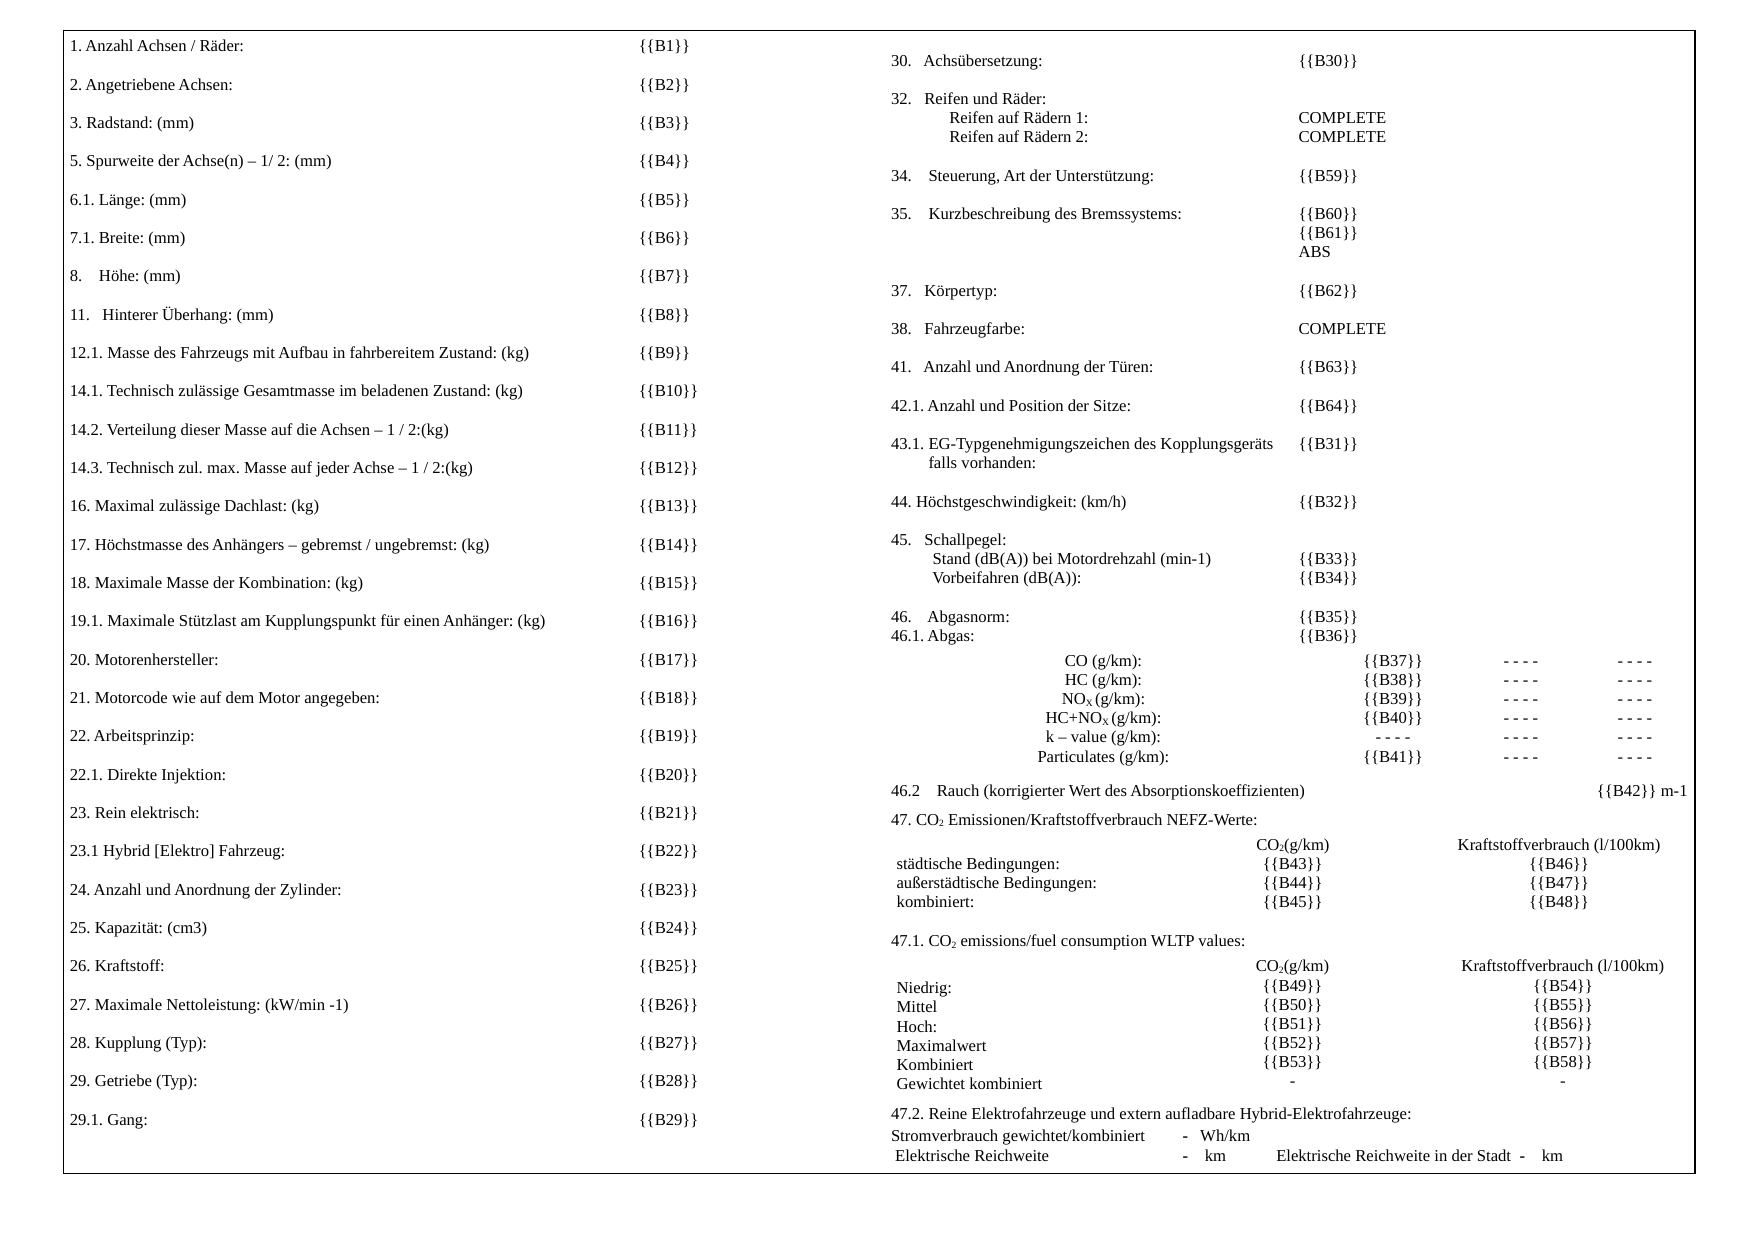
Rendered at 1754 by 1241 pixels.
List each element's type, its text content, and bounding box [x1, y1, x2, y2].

table_header 30. Achsübersetzung: 32. Reifen und Räder: Reifen auf Rädern 1: Reifen auf Rädern 2: 34. Steuerung, Art der Unterstützung: 35. Kurzbeschreibung des Bremssystems: 37. Körpertyp: 38. Fahrzeugfarbe: 41. Anzahl und Anordnung der Türen: 42.1. Anzahl und Position der Sitze: 43.1. EG-Typgenehmigungszeichen des Kopplungsgeräts falls vorhanden: 44. Höchstgeschwindigkeit: (km/h) 45. Schallpegel: Stand (dB(A)) bei Motordrehzahl (min-1) Vorbeifahren (dB(A)): 46. Abgasnorm: 46.1. Abgas: [891, 51, 1298, 645]
table_header Niedrig: Mittel Hoch: Maximalwert Kombiniert Gewichtet kombiniert [891, 950, 1157, 1104]
table_header - - - - - - - - - - - - - - - - - - - - - - - - [1576, 645, 1694, 781]
table_header [64, 31, 885, 1173]
table_header 46.2 Rauch (korrigierter Wert des Absorptionskoeffizienten) {{B42}} m-1 47. CO2 Emissionen/Kraftstoffverbrauch NEFZ-Werte: 47.1. CO2 emissions/fuel consumption WLTP values: 47.2. Reine Elektrofahrzeuge und extern aufladbare Hybrid-Elektrofahrzeuge: Stromverbrauch gewichtet/kombiniert - Wh/km Elektrische Reichweite - km Elektrische Reichweite in der Stadt - km [885, 31, 1694, 1173]
table_header {{B1}} {{B2}} {{B3}} {{B4}} {{B5}} {{B6}} {{B7}} {{B8}} {{B9}} {{B10}} {{B11}} {{B12}} {{B13}} {{B14}} {{B15}} {{B16}} {{B17}} {{B18}} {{B19}} {{B20}} {{B21}} {{B22}} {{B23}} {{B24}} {{B25}} {{B26}} {{B27}} {{B28}} {{B29}} [639, 36, 879, 1167]
table_header {{B30}} COMPLETE COMPLETE {{B59}} {{B60}} {{B61}} ABS {{B62}} COMPLETE {{B63}} {{B64}} {{B31}} {{B32}} {{B33}} {{B34}} {{B35}} {{B36}} [1298, 51, 1694, 645]
table_header Kraftstoffverbrauch (l/100km) {{B46}} {{B47}} {{B48}} [1428, 829, 1689, 917]
table_header CO2(g/km) {{B49}} {{B50}} {{B51}} {{B52}} {{B53}} - [1157, 950, 1428, 1104]
table_header CO2(g/km) {{B43}} {{B44}} {{B45}} [1157, 829, 1428, 917]
table_header 1. Anzahl Achsen / Räder: 2. Angetriebene Achsen: 3. Radstand: (mm) 5. Spurweite der Achse(n) – 1/ 2: (mm) 6.1. Länge: (mm) 7.1. Breite: (mm) 8. Höhe: (mm) 11. Hinterer Überhang: (mm) 12.1. Masse des Fahrzeugs mit Aufbau in fahrbereitem Zustand: (kg) 14.1. Technisch zulässige Gesamtmasse im beladenen Zustand: (kg) 14.2. Verteilung dieser Masse auf die Achsen – 1 / 2:(kg) 14.3. Technisch zul. max. Masse auf jeder Achse – 1 / 2:(kg) 16. Maximal zulässige Dachlast: (kg) 17. Höchstmasse des Anhängers – gebremst / ungebremst: (kg) 18. Maximale Masse der Kombination: (kg) 19.1. Maximale Stützlast am Kupplungspunkt für einen Anhänger: (kg) 20. Motorenhersteller: 21. Motorcode wie auf dem Motor angegeben: 22. Arbeitsprinzip: 22.1. Direkte Injektion: 23. Rein elektrisch: 23.1 Hybrid [Elektro] Fahrzeug: 24. Anzahl und Anordnung der Zylinder: 25. Kapazität: (cm3) 26. Kraftstoff: 27. Maximale Nettoleistung: (kW/min -1) 28. Kupplung (Typ): 29. Getriebe (Typ): 29.1. Gang: [70, 36, 638, 1167]
table_header {{B37}} {{B38}} {{B39}} {{B40}} - - - - {{B41}} [1316, 645, 1470, 781]
table_header städtische Bedingungen: außerstädtische Bedingungen: kombiniert: [891, 829, 1157, 917]
table_header CO (g/km): HC (g/km): NOX (g/km): HC+NOX (g/km): k – value (g/km): Particulates (g/km): [891, 645, 1316, 781]
table_header - - - - - - - - - - - - - - - - - - - - - - - - [1470, 645, 1576, 781]
table_header Kraftstoffverbrauch (l/100km) {{B54}} {{B55}} {{B56}} {{B57}} {{B58}} - [1428, 950, 1694, 1104]
